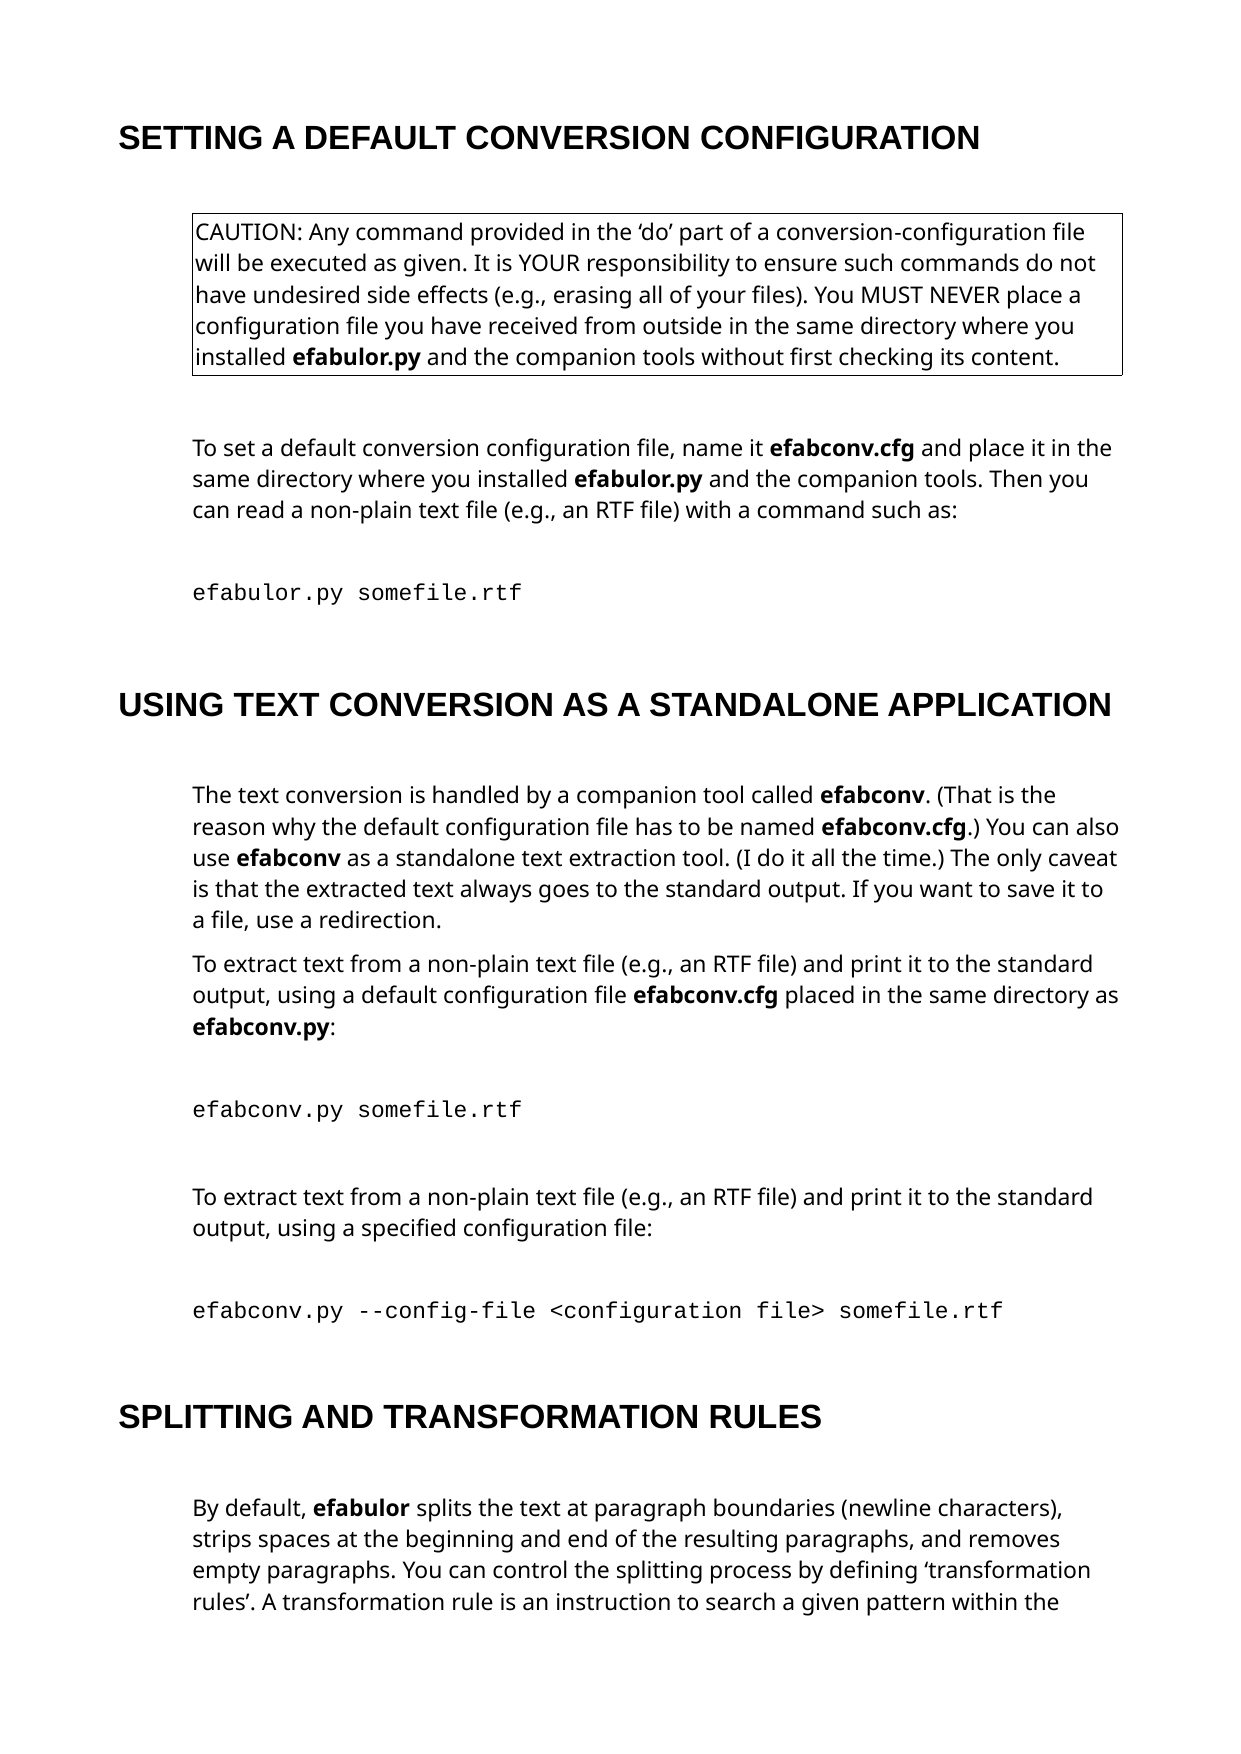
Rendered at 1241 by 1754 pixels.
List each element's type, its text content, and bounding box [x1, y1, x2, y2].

text The text conversion is handled by a companion tool called efabconv. (That is the reason why the default configuration file has to be named efabconv.cfg.) You can also use efabconv as a standalone text extraction tool. (I do it all the time.) The only caveat is that the extracted text always goes to the standard output. If you want to save it to a file, use a redirection. [192, 779, 1122, 936]
text CAUTION: Any command provided in the ‘do’ part of a conversion‑configuration file will be executed as given. It is YOUR responsibility to ensure such commands do not have undesired side effects (e.g., erasing all of your files). You MUST NEVER place a configuration file you have received from outside in the same directory where you installed efabulor.py and the companion tools without first checking its content. [193, 214, 1122, 375]
subtitle SETTING A DEFAULT CONVERSION CONFIGURATION [118, 118, 1122, 157]
subtitle USING TEXT CONVERSION AS A STANDALONE APPLICATION [118, 684, 1122, 723]
text efabconv.py somefile.rtf [192, 1098, 1122, 1124]
text By default, efabulor splits the text at paragraph boundaries (newline characters), strips spaces at the beginning and end of the resulting paragraphs, and removes empty paragraphs. You can control the splitting process by defining ‘transformation rules’. A transformation rule is an instruction to search a given pattern within the [192, 1492, 1122, 1617]
text efabulor.py somefile.rtf [192, 582, 1122, 607]
text To set a default conversion configuration file, name it efabconv.cfg and place it in the same directory where you installed efabulor.py and the companion tools. Then you can read a non‑plain text file (e.g., an RTF file) with a command such as: [192, 432, 1122, 525]
text efabconv.py ‑‑config‑file <configuration file> somefile.rtf [192, 1299, 1122, 1325]
text To extract text from a non‑plain text file (e.g., an RTF file) and print it to the standard output, using a default configuration file efabconv.cfg placed in the same directory as efabconv.py: [192, 948, 1122, 1042]
text To extract text from a non‑plain text file (e.g., an RTF file) and print it to the standard output, using a specified configuration file: [192, 1180, 1122, 1243]
subtitle SPLITTING AND TRANSFORMATION RULES [118, 1397, 1122, 1436]
